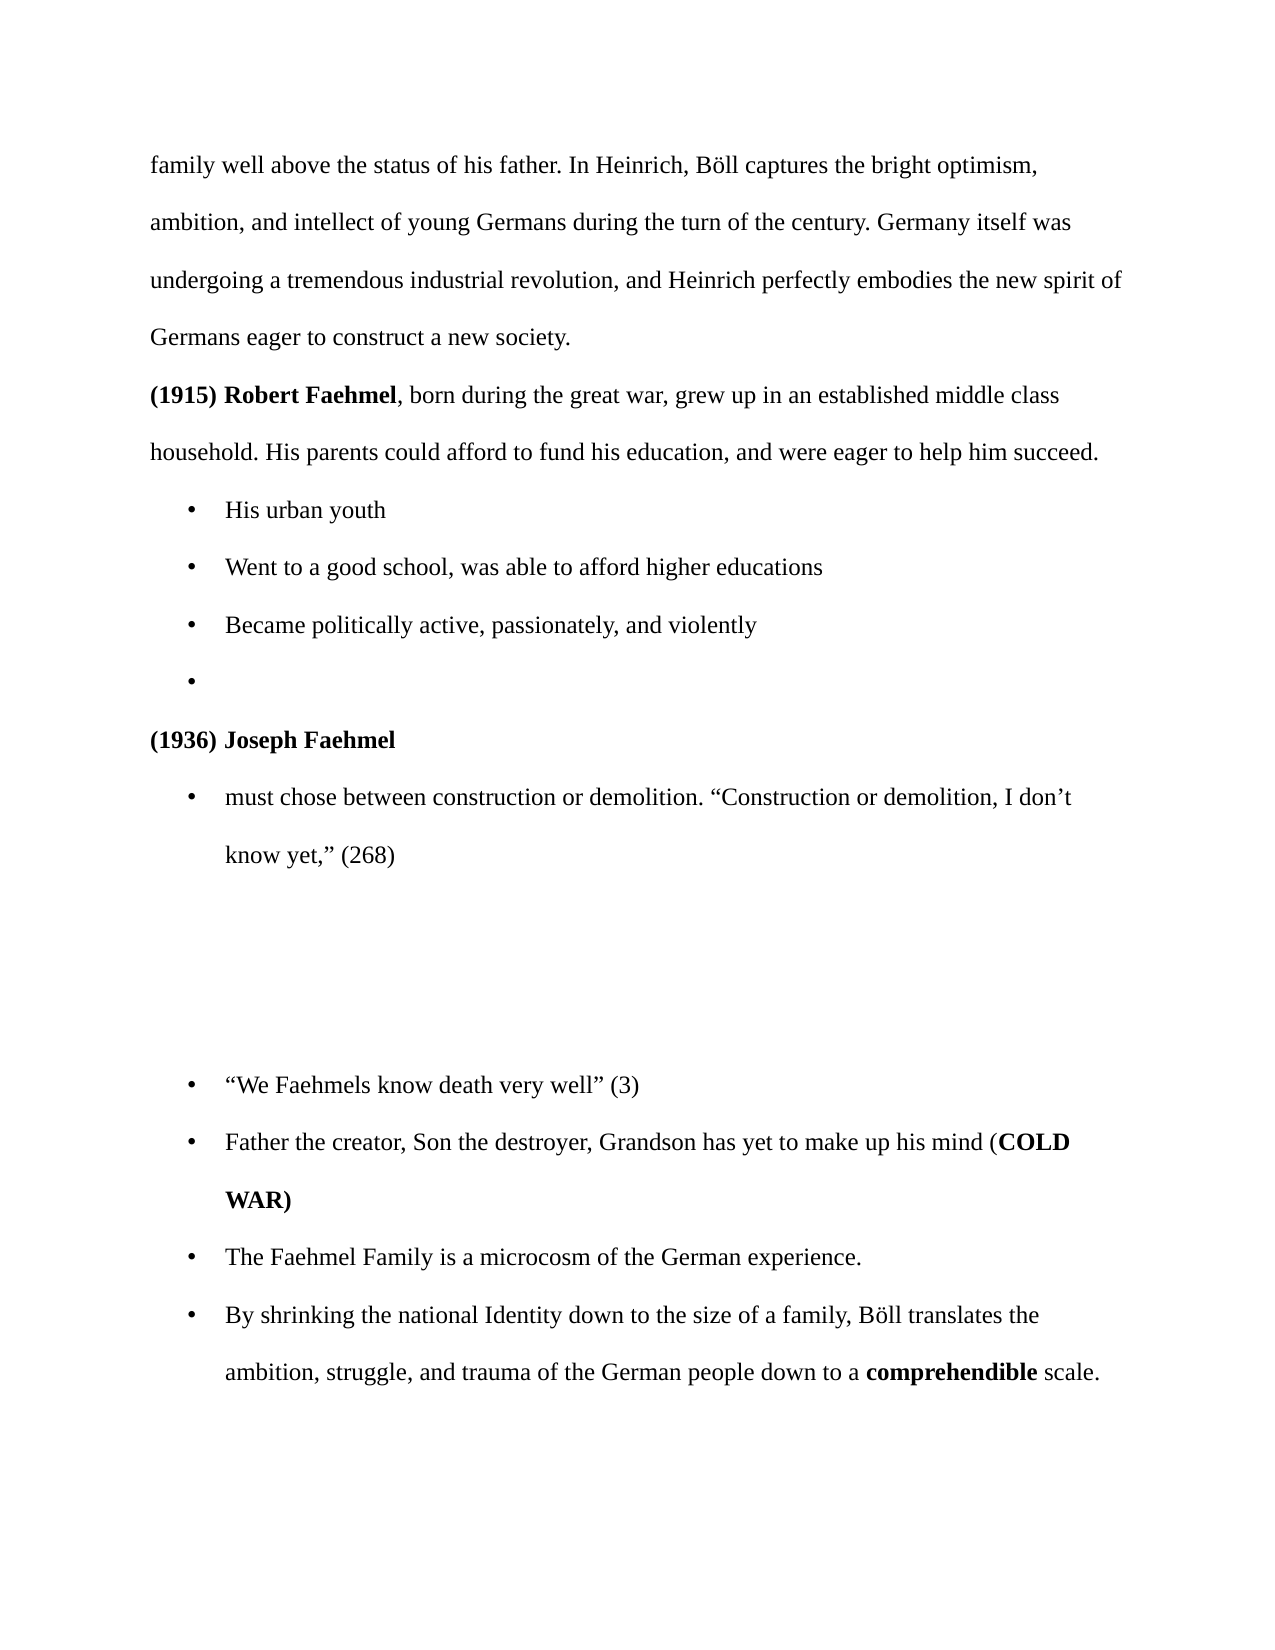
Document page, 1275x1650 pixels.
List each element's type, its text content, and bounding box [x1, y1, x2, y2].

list His urban youth [187, 495, 1125, 524]
list must chose between construction or demolition. “Construction or demolition, I don’t know yet,” (268) [187, 782, 1125, 869]
list “We Faehmels know death very well” (3) [187, 1070, 1125, 1099]
list Went to a good school, was able to afford higher educations [187, 552, 1125, 581]
list By shrinking the national Identity down to the size of a family, Böll translates the ambition, struggle, and trauma of the German people down to a comprehendible scale. [187, 1300, 1125, 1386]
list Became politically active, passionately, and violently [187, 610, 1125, 639]
list Father the creator, Son the destroyer, Grandson has yet to make up his mind (COLD WAR) [187, 1127, 1125, 1214]
text family well above the status of his father. In Heinrich, Böll captures the bright optimism, ambition, and intellect of young Germans during the turn of the century. Germany itself was undergoing a tremendous industrial revolution, and Heinrich perfectly embodies the new spirit of Germans eager to construct a new society. [150, 150, 1125, 351]
text (1915) Robert Faehmel, born during the great war, grew up in an established middle class household. His parents could afford to fund his education, and were eager to help him succeed. [150, 380, 1125, 466]
list The Faehmel Family is a microcosm of the German experience. [187, 1242, 1125, 1271]
text (1936) Joseph Faehmel [150, 725, 1125, 754]
